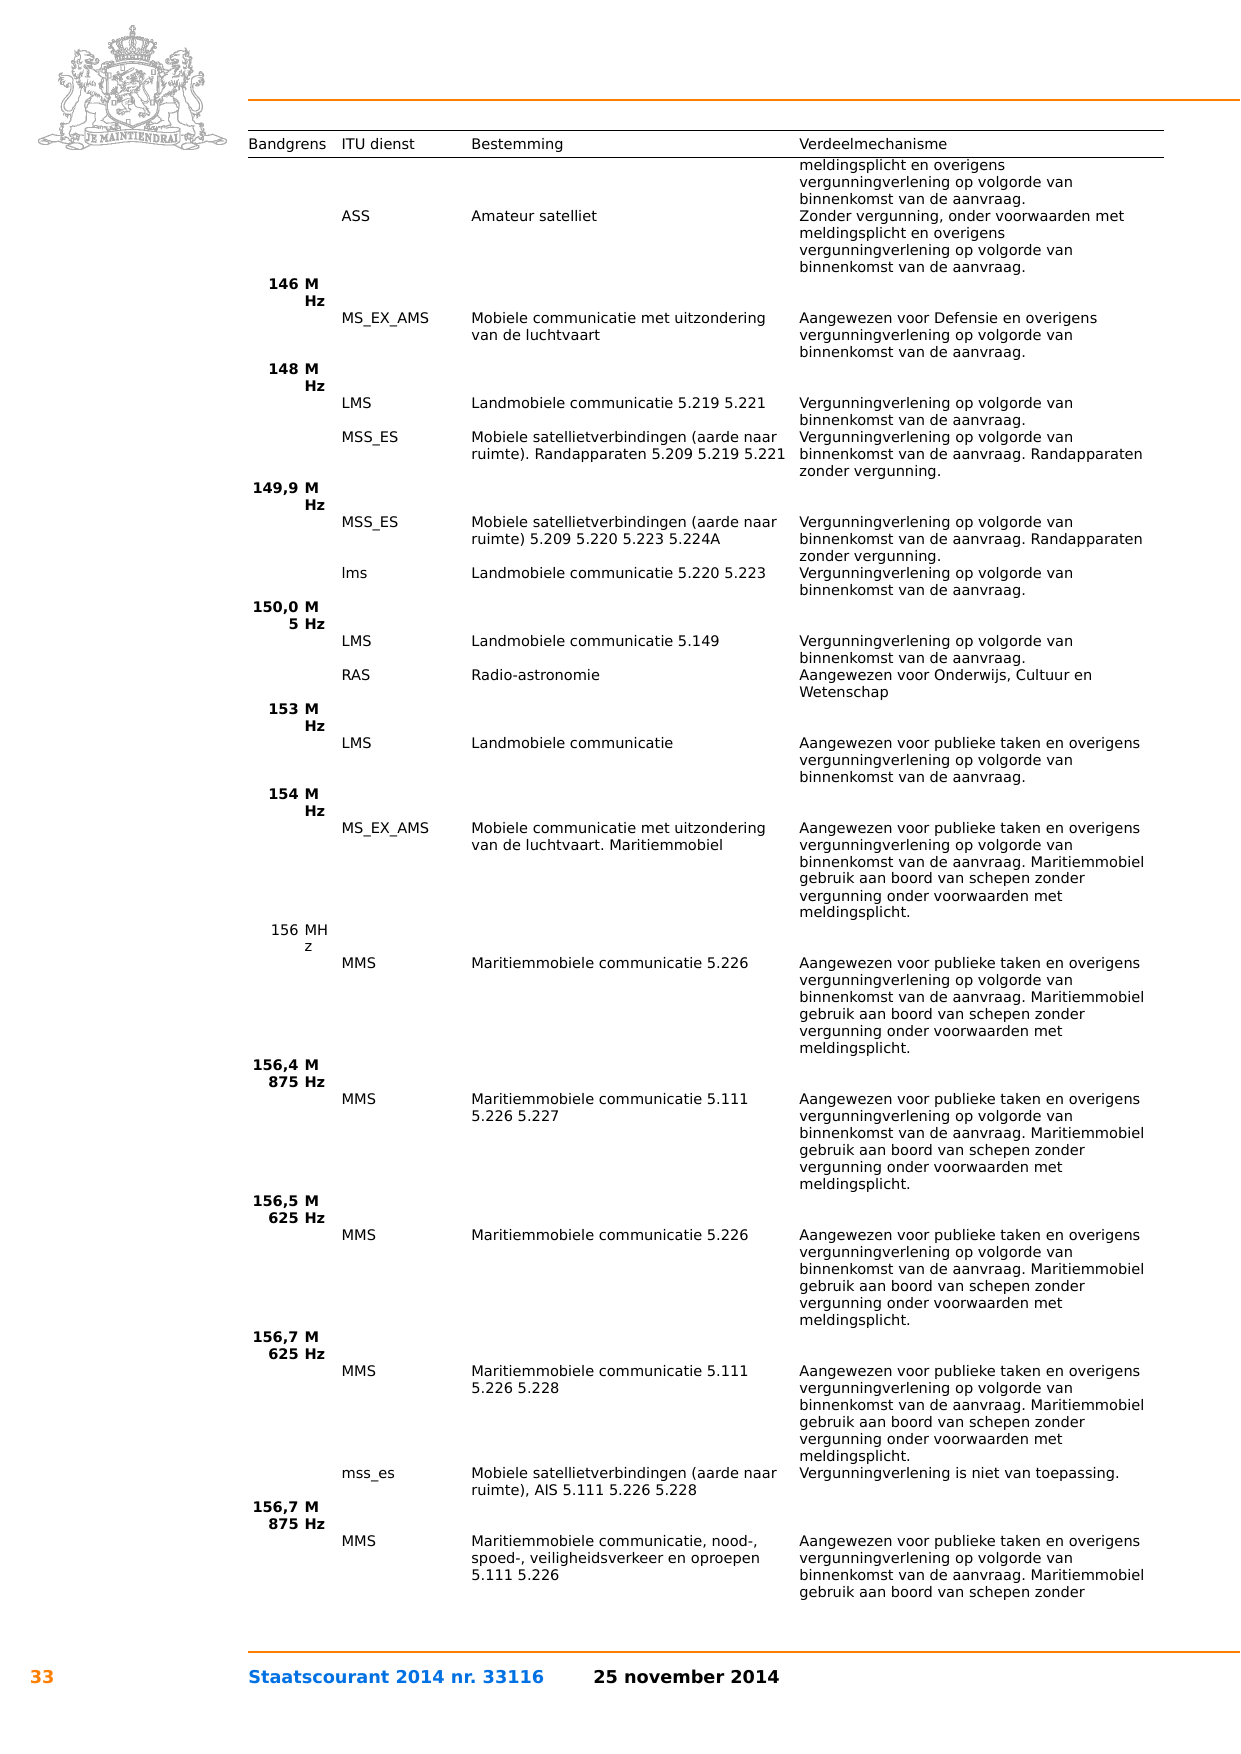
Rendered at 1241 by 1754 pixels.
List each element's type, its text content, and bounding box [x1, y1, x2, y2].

table_cell [298, 1091, 336, 1193]
table_cell MMS [336, 955, 465, 1057]
table_cell MS_EX_AMS [336, 820, 465, 921]
table_cell Radio-astronomie [465, 667, 793, 701]
table_cell Aangewezen voor publieke taken en overigens vergunningverlening op volgorde van binnenkomst van de aanvraag. Maritiemmobiel gebruik aan boord van schepen zonder vergunning onder voorwaarden met meldingsplicht. [793, 1363, 1163, 1465]
table_cell Mobiele satellietverbindingen (aarde naar ruimte). Randapparaten 5.209 5.219 5.221 [465, 429, 793, 480]
table_cell Aangewezen voor publieke taken en overigens vergunningverlening op volgorde van binnenkomst van de aanvraag. Maritiemmobiel gebruik aan boord van schepen zonder vergunning onder voorwaarden met meldingsplicht. [793, 955, 1163, 1057]
table_cell LMS [336, 633, 465, 667]
table_cell [248, 158, 298, 208]
table_cell [465, 276, 793, 310]
table_cell [298, 395, 336, 429]
table_cell Vergunningverlening op volgorde van binnenkomst van de aanvraag. Randapparaten zonder vergunning. [793, 429, 1163, 480]
table_cell [793, 480, 1163, 514]
table_cell [248, 667, 298, 701]
table_cell [336, 480, 465, 514]
table_cell Mobiele satellietverbindingen (aarde naar ruimte) 5.209 5.220 5.223 5.224A [465, 514, 793, 565]
table_cell 154 [248, 786, 298, 819]
table_cell [336, 1499, 465, 1533]
table_cell [336, 1057, 465, 1091]
table_cell [248, 1363, 298, 1465]
table_cell LMS [336, 395, 465, 429]
table_cell [298, 158, 336, 208]
table_cell MS_EX_AMS [336, 310, 465, 361]
table_cell [793, 276, 1163, 310]
table_cell 149,9 [248, 480, 298, 514]
table_cell Maritiemmobiele communicatie 5.226 [465, 955, 793, 1057]
table_cell [248, 633, 298, 667]
table_cell Aangewezen voor Defensie en overigens vergunningverlening op volgorde van binnenkomst van de aanvraag. [793, 310, 1163, 361]
table_cell [298, 955, 336, 1057]
table_cell [298, 1465, 336, 1499]
table_cell Maritiemmobiele communicatie, nood-, spoed-, veiligheidsverkeer en oproepen 5.111 5.226 [465, 1533, 793, 1601]
table_cell Maritiemmobiele communicatie 5.111 5.226 5.227 [465, 1091, 793, 1193]
table_cell Aangewezen voor publieke taken en overigens vergunningverlening op volgorde van binnenkomst van de aanvraag. Maritiemmobiel gebruik aan boord van schepen zonder vergunning onder voorwaarden met meldingsplicht. [793, 1227, 1163, 1329]
table_cell LMS [336, 735, 465, 786]
table_cell 146 [248, 276, 298, 310]
table_cell [793, 361, 1163, 395]
table_cell mss_es [336, 1465, 465, 1499]
table_cell [465, 786, 793, 819]
table_cell Aangewezen voor publieke taken en overigens vergunningverlening op volgorde van binnenkomst van de aanvraag. Maritiemmobiel gebruik aan boord van schepen zonder vergunning onder voorwaarden met meldingsplicht. [793, 820, 1163, 921]
table_cell [465, 1193, 793, 1227]
table_cell [248, 955, 298, 1057]
table_cell [248, 735, 298, 786]
table_cell [298, 310, 336, 361]
table_cell MHz [298, 701, 336, 734]
table_cell MHz [298, 276, 336, 310]
table_cell [793, 1499, 1163, 1533]
table_cell meldingsplicht en overigens vergunningverlening op volgorde van binnenkomst van de aanvraag. [793, 158, 1163, 208]
table_cell ASS [336, 208, 465, 276]
table_cell Aangewezen voor publieke taken en overigens vergunningverlening op volgorde van binnenkomst van de aanvraag. [793, 735, 1163, 786]
table_cell [336, 1193, 465, 1227]
table_cell MMS [336, 1091, 465, 1193]
table_cell MHz [298, 361, 336, 395]
table_cell Vergunningverlening op volgorde van binnenkomst van de aanvraag. [793, 565, 1163, 599]
table_cell [298, 208, 336, 276]
table_cell [298, 667, 336, 701]
table_cell MHz [298, 599, 336, 633]
table_cell [248, 1227, 298, 1329]
table_cell Mobiele communicatie met uitzondering van de luchtvaart [465, 310, 793, 361]
table_cell [465, 361, 793, 395]
table_cell [248, 514, 298, 565]
table_cell [336, 599, 465, 633]
table_cell [298, 820, 336, 921]
table_cell MSS_ES [336, 514, 465, 565]
table_cell Aangewezen voor publieke taken en overigens vergunningverlening op volgorde van binnenkomst van de aanvraag. Maritiemmobiel gebruik aan boord van schepen zonder [793, 1533, 1163, 1601]
table_cell Landmobiele communicatie 5.219 5.221 [465, 395, 793, 429]
table_cell 156,5625 [248, 1193, 298, 1227]
table_cell [248, 310, 298, 361]
table_cell Landmobiele communicatie 5.220 5.223 [465, 565, 793, 599]
table_cell [336, 1329, 465, 1363]
table_cell Zonder vergunning, onder voorwaarden met meldingsplicht en overigens vergunningverlening op volgorde van binnenkomst van de aanvraag. [793, 208, 1163, 276]
table_cell [248, 395, 298, 429]
table_cell Amateur satelliet [465, 208, 793, 276]
table_cell [248, 1091, 298, 1193]
table_cell [465, 701, 793, 734]
picture [38, 25, 227, 150]
table_cell [298, 565, 336, 599]
table_cell Vergunningverlening op volgorde van binnenkomst van de aanvraag. [793, 395, 1163, 429]
table_cell MHz [298, 1499, 336, 1533]
table_cell [793, 599, 1163, 633]
table_cell Maritiemmobiele communicatie 5.226 [465, 1227, 793, 1329]
table_cell [793, 786, 1163, 819]
table_cell [298, 1533, 336, 1601]
table_cell 156,7625 [248, 1329, 298, 1363]
table_cell [793, 921, 1163, 955]
table_cell Mobiele communicatie met uitzondering van de luchtvaart. Maritiemmobiel [465, 820, 793, 921]
table_cell MHz [298, 1329, 336, 1363]
table_header Bestemming [465, 131, 793, 157]
table_cell [793, 701, 1163, 734]
table_cell 156,7875 [248, 1499, 298, 1533]
table_cell 153 [248, 701, 298, 734]
table_cell MHz [298, 480, 336, 514]
table_cell [336, 921, 465, 955]
table_cell Aangewezen voor Onderwijs, Cultuur en Wetenschap [793, 667, 1163, 701]
table_cell [248, 565, 298, 599]
table_cell Maritiemmobiele communicatie 5.111 5.226 5.228 [465, 1363, 793, 1465]
table_cell [465, 921, 793, 955]
table_cell 156 [248, 921, 298, 955]
table_cell Vergunningverlening op volgorde van binnenkomst van de aanvraag. [793, 633, 1163, 667]
table_cell [465, 158, 793, 208]
table_cell [793, 1329, 1163, 1363]
table_cell Vergunningverlening op volgorde van binnenkomst van de aanvraag. Randapparaten zonder vergunning. [793, 514, 1163, 565]
table_cell Vergunningverlening is niet van toepassing. [793, 1465, 1163, 1499]
table_cell [248, 429, 298, 480]
table_header Bandgrens [248, 131, 336, 157]
table_cell [248, 1465, 298, 1499]
table_cell MHz [298, 786, 336, 819]
table_cell [465, 1329, 793, 1363]
table_cell MHz [298, 1057, 336, 1091]
table_cell MSS_ES [336, 429, 465, 480]
table_cell 150,05 [248, 599, 298, 633]
table_cell [248, 208, 298, 276]
table_cell [336, 786, 465, 819]
table_cell 148 [248, 361, 298, 395]
table_cell MMS [336, 1533, 465, 1601]
table_header ITU dienst [336, 131, 465, 157]
table_cell [465, 1057, 793, 1091]
table_cell [465, 480, 793, 514]
table_cell [465, 599, 793, 633]
table_cell Landmobiele communicatie [465, 735, 793, 786]
table_cell [298, 1227, 336, 1329]
table_cell [298, 1363, 336, 1465]
table_cell Landmobiele communicatie 5.149 [465, 633, 793, 667]
table_cell [298, 633, 336, 667]
table_cell [793, 1057, 1163, 1091]
table_cell [336, 361, 465, 395]
table_cell 156,4875 [248, 1057, 298, 1091]
table_cell [336, 701, 465, 734]
table_cell [248, 820, 298, 921]
table_header Verdeelmechanisme [793, 131, 1163, 157]
table_cell [248, 1533, 298, 1601]
table_cell [298, 735, 336, 786]
table_cell MMS [336, 1363, 465, 1465]
table_cell Aangewezen voor publieke taken en overigens vergunningverlening op volgorde van binnenkomst van de aanvraag. Maritiemmobiel gebruik aan boord van schepen zonder vergunning onder voorwaarden met meldingsplicht. [793, 1091, 1163, 1193]
table_cell [793, 1193, 1163, 1227]
table_cell [298, 514, 336, 565]
table_cell [298, 429, 336, 480]
table_cell lms [336, 565, 465, 599]
table_cell [336, 158, 465, 208]
table_cell [465, 1499, 793, 1533]
table_cell Mobiele satellietverbindingen (aarde naar ruimte), AIS 5.111 5.226 5.228 [465, 1465, 793, 1499]
table_cell RAS [336, 667, 465, 701]
table_cell [336, 276, 465, 310]
table_cell MHz [298, 921, 336, 955]
table_cell MMS [336, 1227, 465, 1329]
table_cell MHz [298, 1193, 336, 1227]
